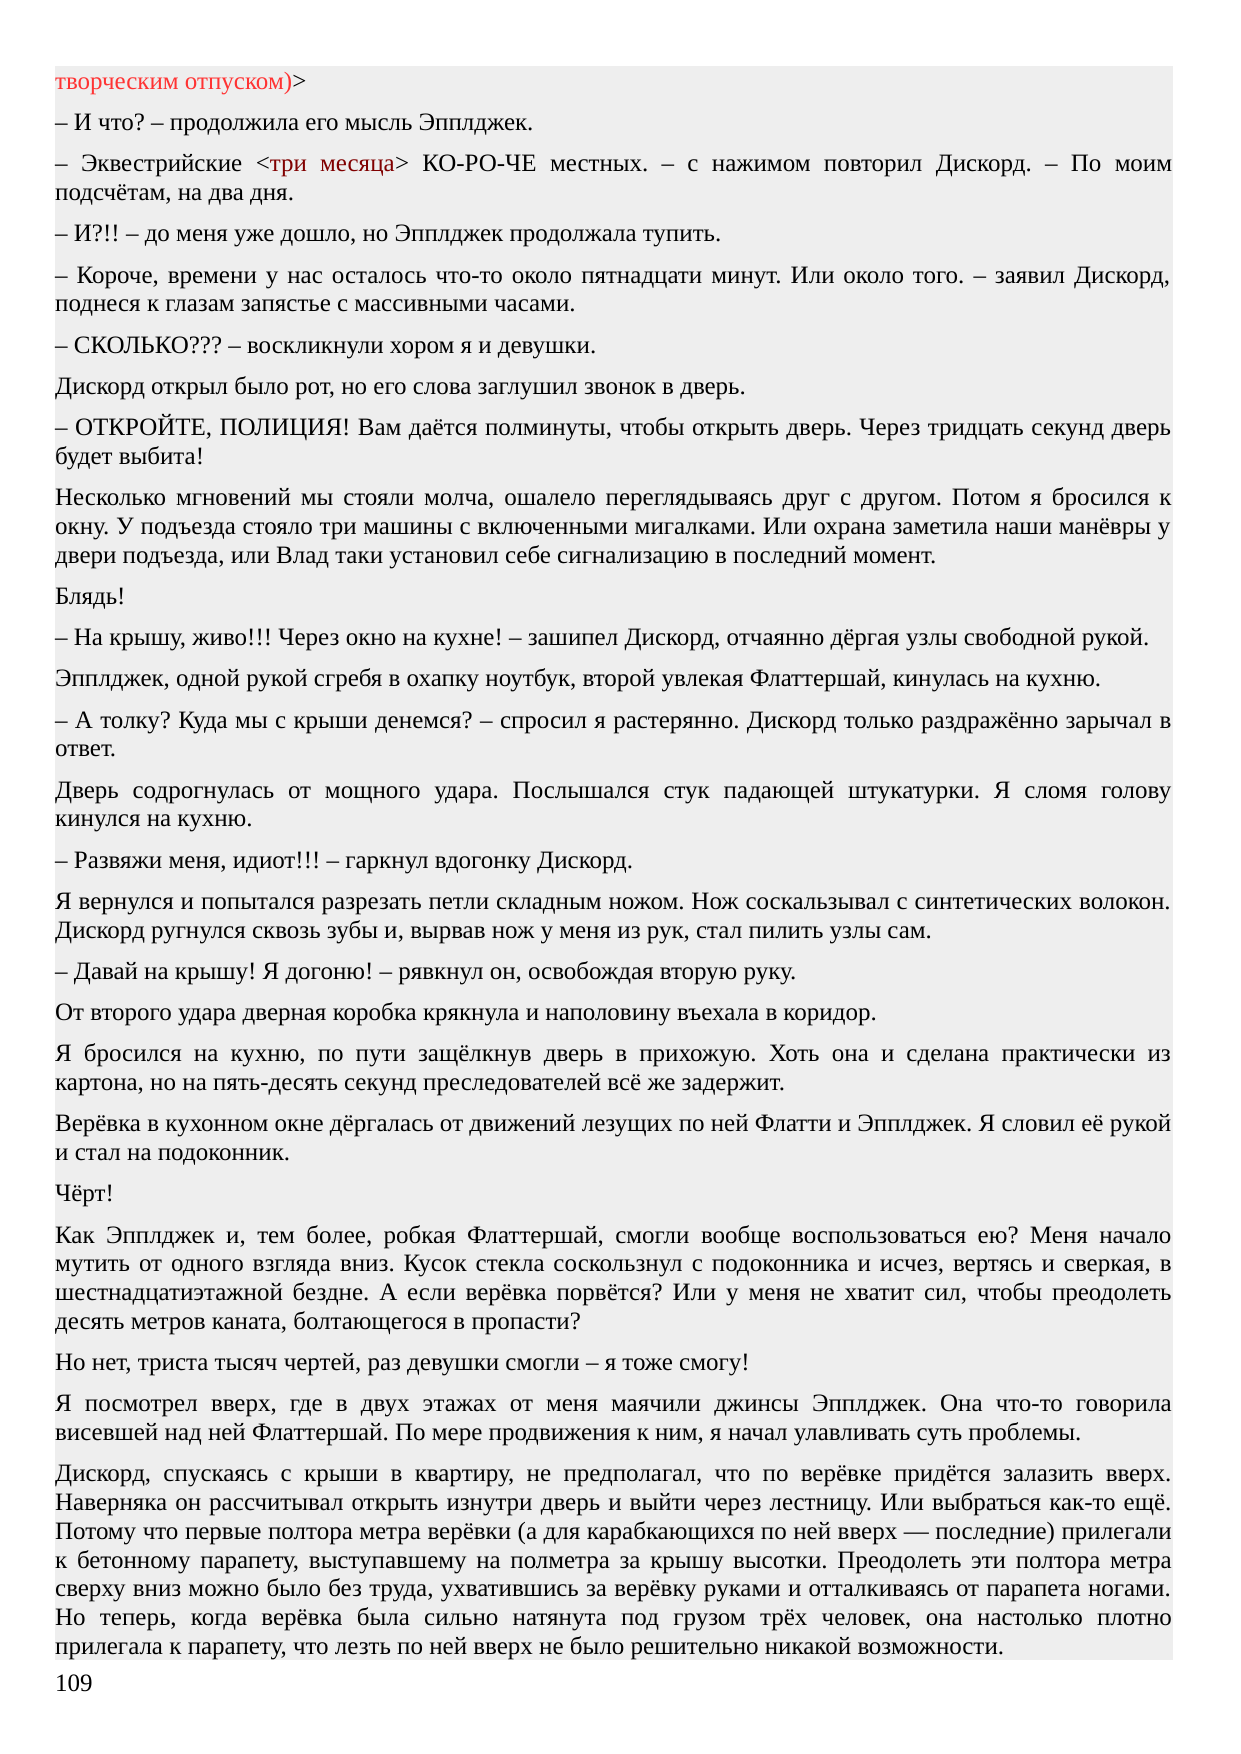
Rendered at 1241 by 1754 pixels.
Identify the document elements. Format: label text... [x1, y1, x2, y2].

text Я вернулся и попытался разрезать петли складным ножом. Нож соскальзывал с синтетических волокон. Дискорд ругнулся сквозь зубы и, вырвав нож у меня из рук, стал пилить узлы сам. [55, 886, 1173, 943]
text Я бросился на кухню, по пути защёлкнув дверь в прихожую. Хоть она и сделана практически из картона, но на пять-десять секунд преследователей всё же задержит. [55, 1038, 1173, 1096]
text Несколько мгновений мы стояли молча, ошалело переглядываясь друг с другом. Потом я бросился к окну. У подъезда стояло три машины с включенными мигалками. Или охрана заметила наши манёвры у двери подъезда, или Влад таки установил себе сигнализацию в последний момент. [55, 482, 1173, 568]
text Дискорд, спускаясь с крыши в квартиру, не предполагал, что по верёвке придётся залазить вверх. Наверняка он рассчитывал открыть изнутри дверь и выйти через лестницу. Или выбраться как-то ещё. Потому что первые полтора метра верёвки (а для карабкающихся по ней вверх — последние) прилегали к бетонному парапету, выступавшему на полметра за крышу высотки. Преодолеть эти полтора метра сверху вниз можно было без труда, ухватившись за верёвку руками и отталкиваясь от парапета ногами. Но теперь, когда верёвка была сильно натянута под грузом трёх человек, она настолько плотно прилегала к парапету, что лезть по ней вверх не было решительно никакой возможности. [55, 1458, 1173, 1660]
text – А толку? Куда мы с крыши денемся? – спросил я растерянно. Дискорд только раздражённо зарычал в ответ. [55, 705, 1173, 762]
text – На крышу, живо!!! Через окно на кухне! – зашипел Дискорд, отчаянно дёргая узлы свободной рукой. [55, 622, 1173, 651]
text – ОТКРОЙТЕ, ПОЛИЦИЯ! Вам даётся полминуты, чтобы открыть дверь. Через тридцать секунд дверь будет выбита! [55, 412, 1173, 470]
text – Развяжи меня, идиот!!! – гаркнул вдогонку Дискорд. [55, 845, 1173, 873]
text Дверь содрогнулась от мощного удара. Послышался стук падающей штукатурки. Я сломя голову кинулся на кухню. [55, 775, 1173, 832]
text Блядь! [55, 581, 1173, 610]
text – СКОЛЬКО??? – воскликнули хором я и девушки. [55, 330, 1173, 358]
text – И что? – продолжила его мысль Эпплджек. [55, 107, 1173, 136]
text – Эквестрийские <три месяца> КО-РО-ЧЕ местных. – с нажимом повторил Дискорд. – По моим подсчётам, на два дня. [55, 148, 1173, 206]
text Но нет, триста тысяч чертей, раз девушки смогли – я тоже смогу! [55, 1347, 1173, 1376]
text От второго удара дверная коробка крякнула и наполовину въехала в коридор. [55, 997, 1173, 1026]
text Дискорд открыл было рот, но его слова заглушил звонок в дверь. [55, 371, 1173, 400]
text Чёрт! [55, 1178, 1173, 1207]
text Я посмотрел вверх, где в двух этажах от меня маячили джинсы Эпплджек. Она что-то говорила висевшей над ней Флаттершай. По мере продвижения к ним, я начал улавливать суть проблемы. [55, 1388, 1173, 1446]
text творческим отпуском)> [55, 66, 1173, 95]
text Верёвка в кухонном окне дёргалась от движений лезущих по ней Флатти и Эпплджек. Я словил её рукой и стал на подоконник. [55, 1108, 1173, 1166]
text Эпплджек, одной рукой сгребя в охапку ноутбук, второй увлекая Флаттершай, кинулась на кухню. [55, 663, 1173, 692]
text – Короче, времени у нас осталось что-то около пятнадцати минут. Или около того. – заявил Дискорд, поднеся к глазам запястье с массивными часами. [55, 260, 1173, 317]
text – Давай на крышу! Я догоню! – рявкнул он, освобождая вторую руку. [55, 956, 1173, 985]
text – И?!! – до меня уже дошло, но Эпплджек продолжала тупить. [55, 218, 1173, 247]
text Как Эпплджек и, тем более, робкая Флаттершай, смогли вообще воспользоваться ею? Меня начало мутить от одного взгляда вниз. Кусок стекла соскользнул с подоконника и исчез, вертясь и сверкая, в шестнадцатиэтажной бездне. А если верёвка порвётся? Или у меня не хватит сил, чтобы преодолеть десять метров каната, болтающегося в пропасти? [55, 1220, 1173, 1335]
